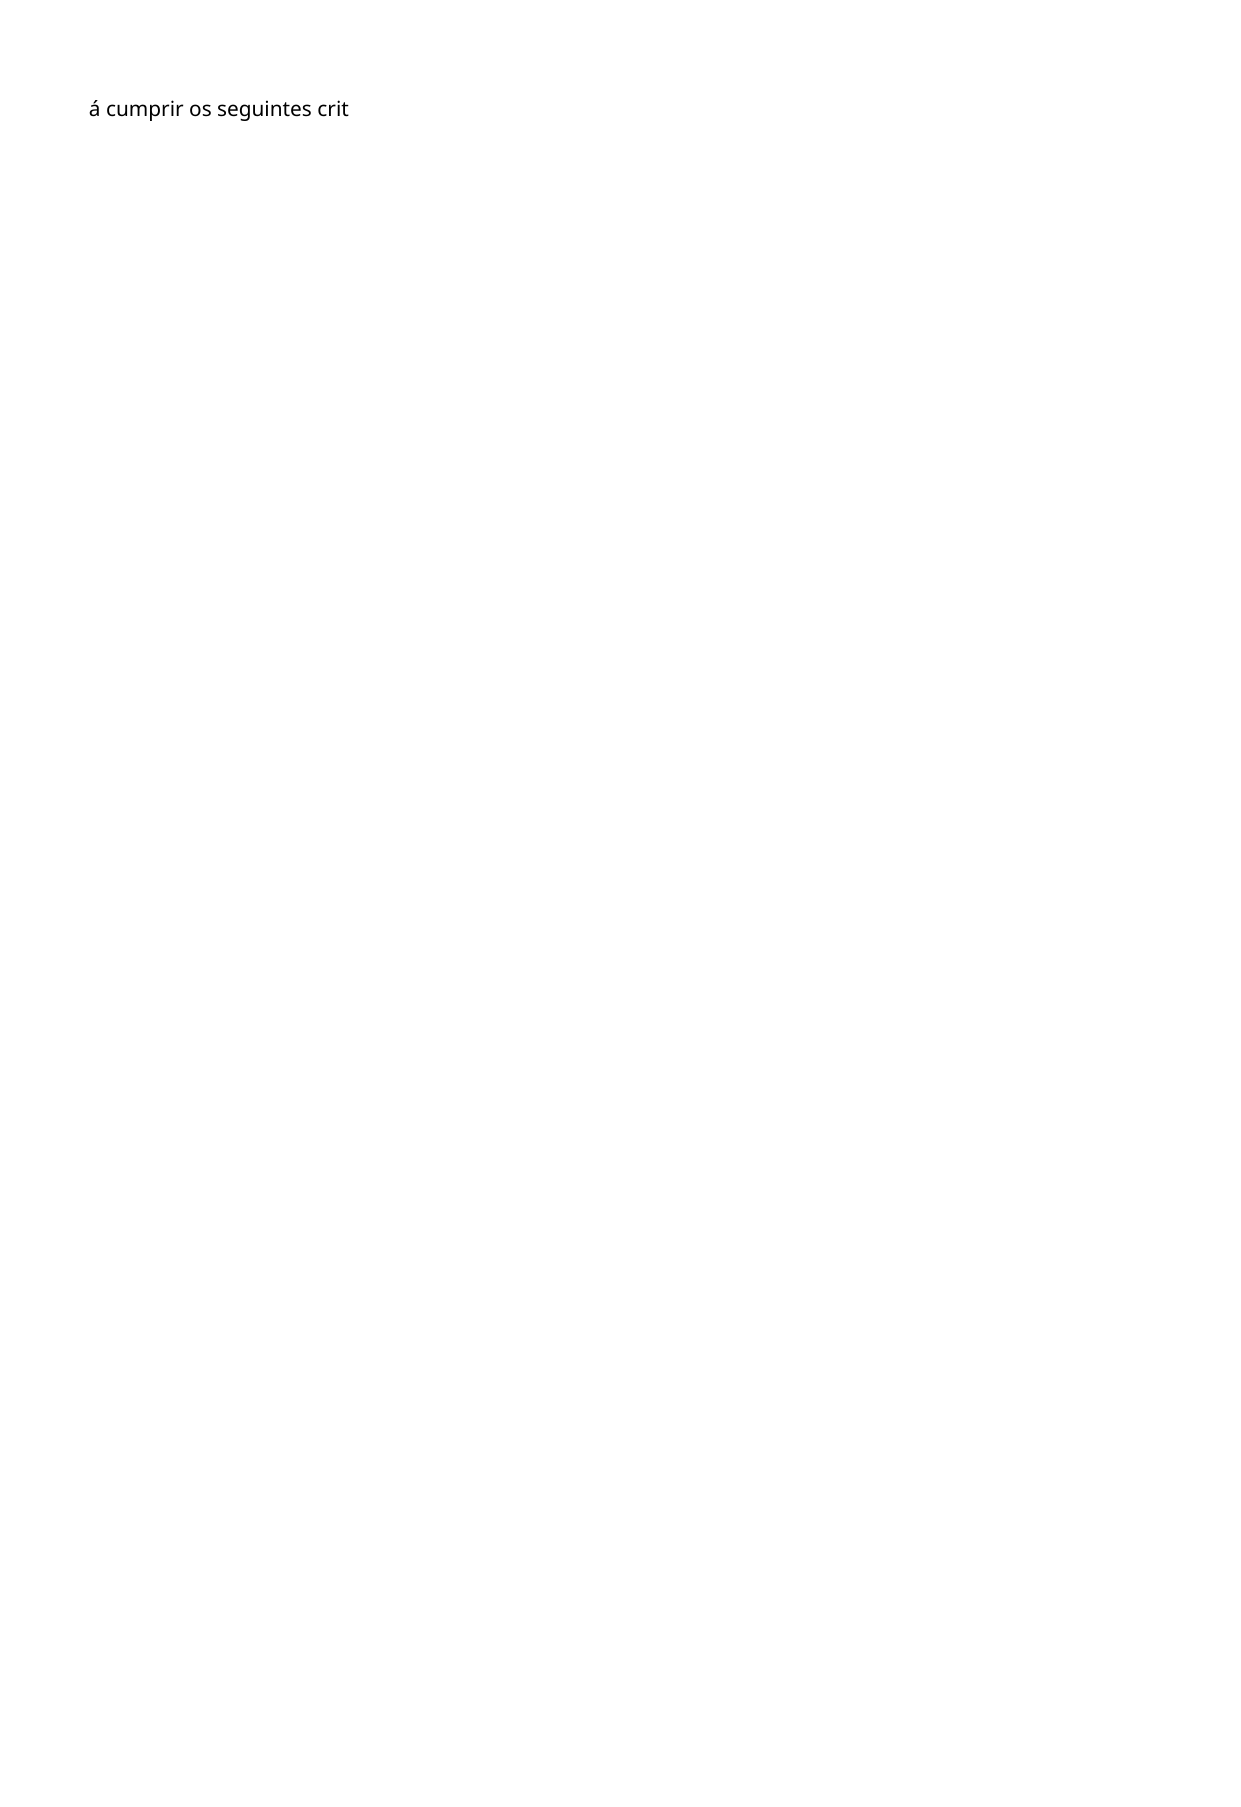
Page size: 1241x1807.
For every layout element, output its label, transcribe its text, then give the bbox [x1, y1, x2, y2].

text á cumprir os seguintes crit [89, 94, 1158, 122]
